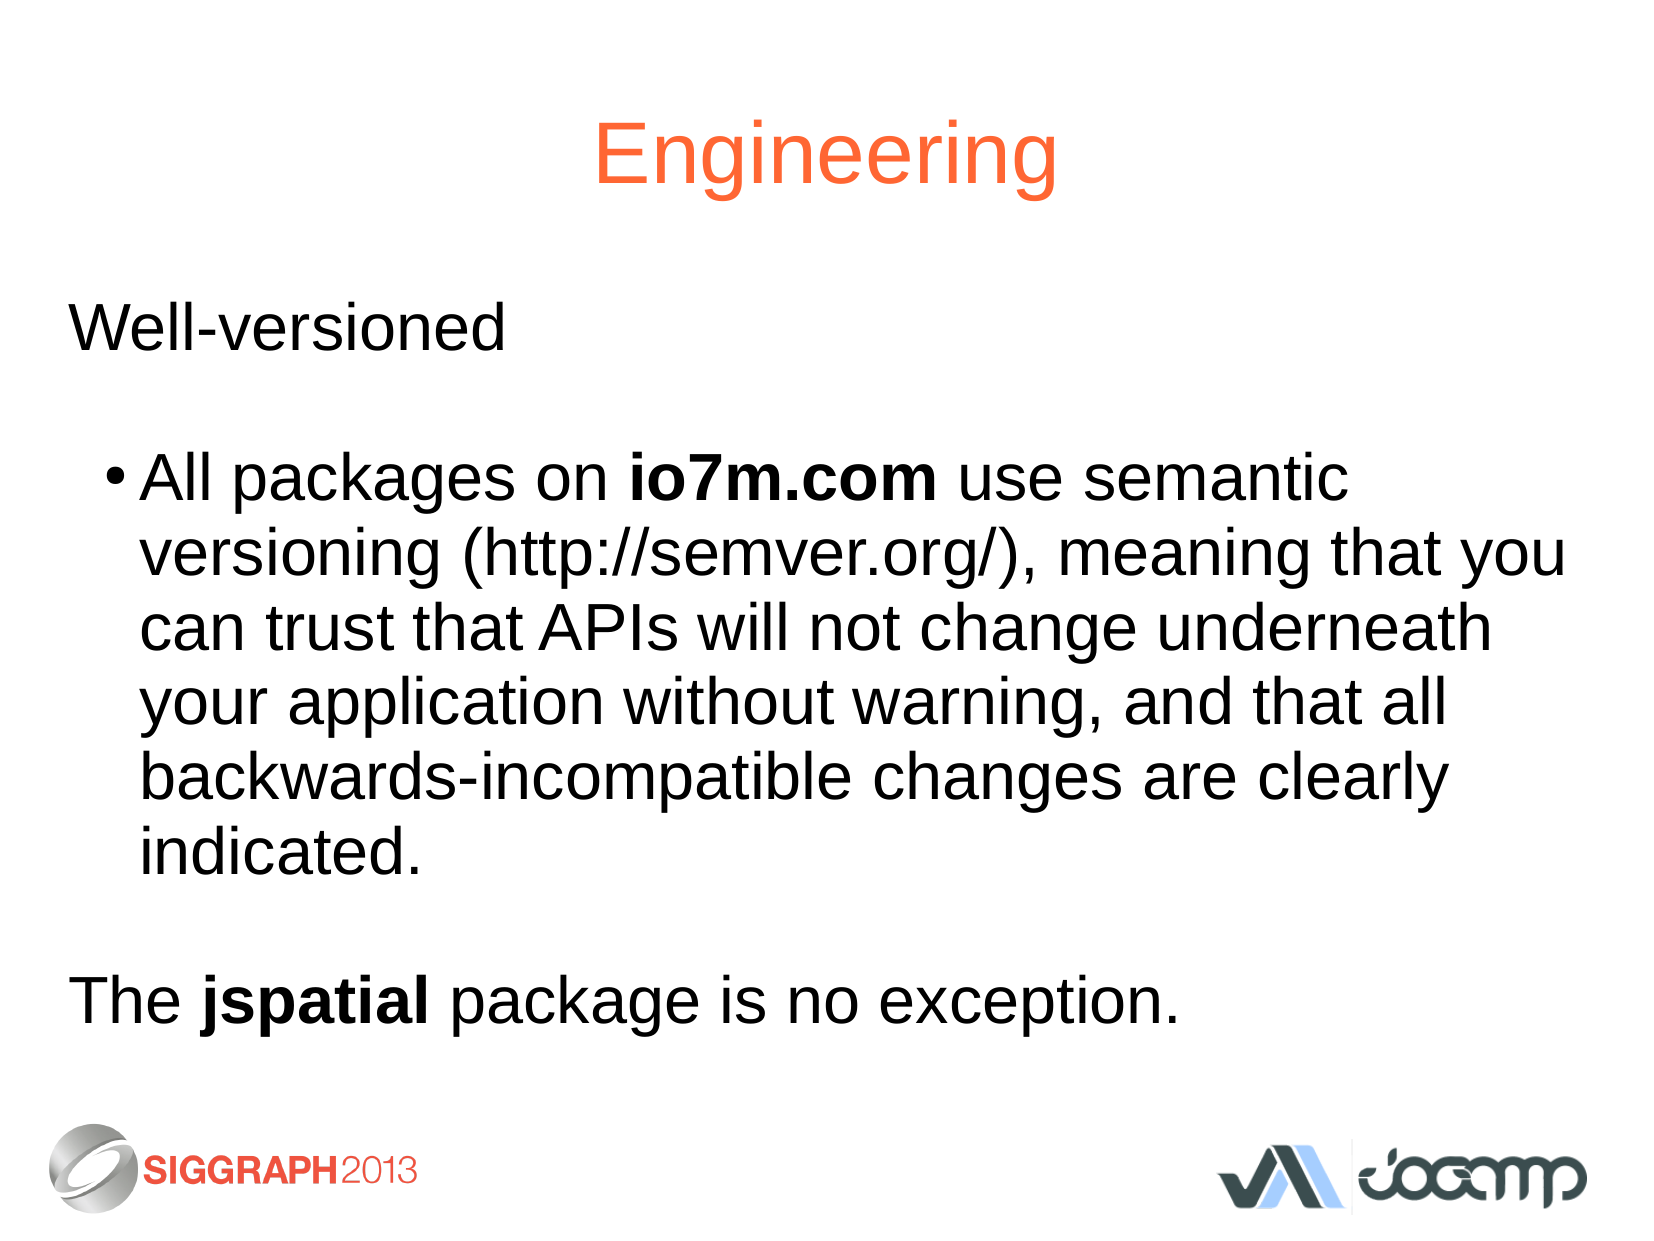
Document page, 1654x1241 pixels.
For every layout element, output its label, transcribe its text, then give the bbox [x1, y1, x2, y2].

title Engineering [82, 49, 1571, 257]
picture [1215, 1139, 1587, 1215]
subtitle Well-versioned All packages on io7m.com use semantic versioning (http://semver.org/), meaning that you can trust that APIs will not change underneath your application without warning, and that all backwards-incompatible changes are clearly indicated. The jspatial package is no exception. [68, 290, 1576, 1039]
picture [45, 1122, 421, 1215]
